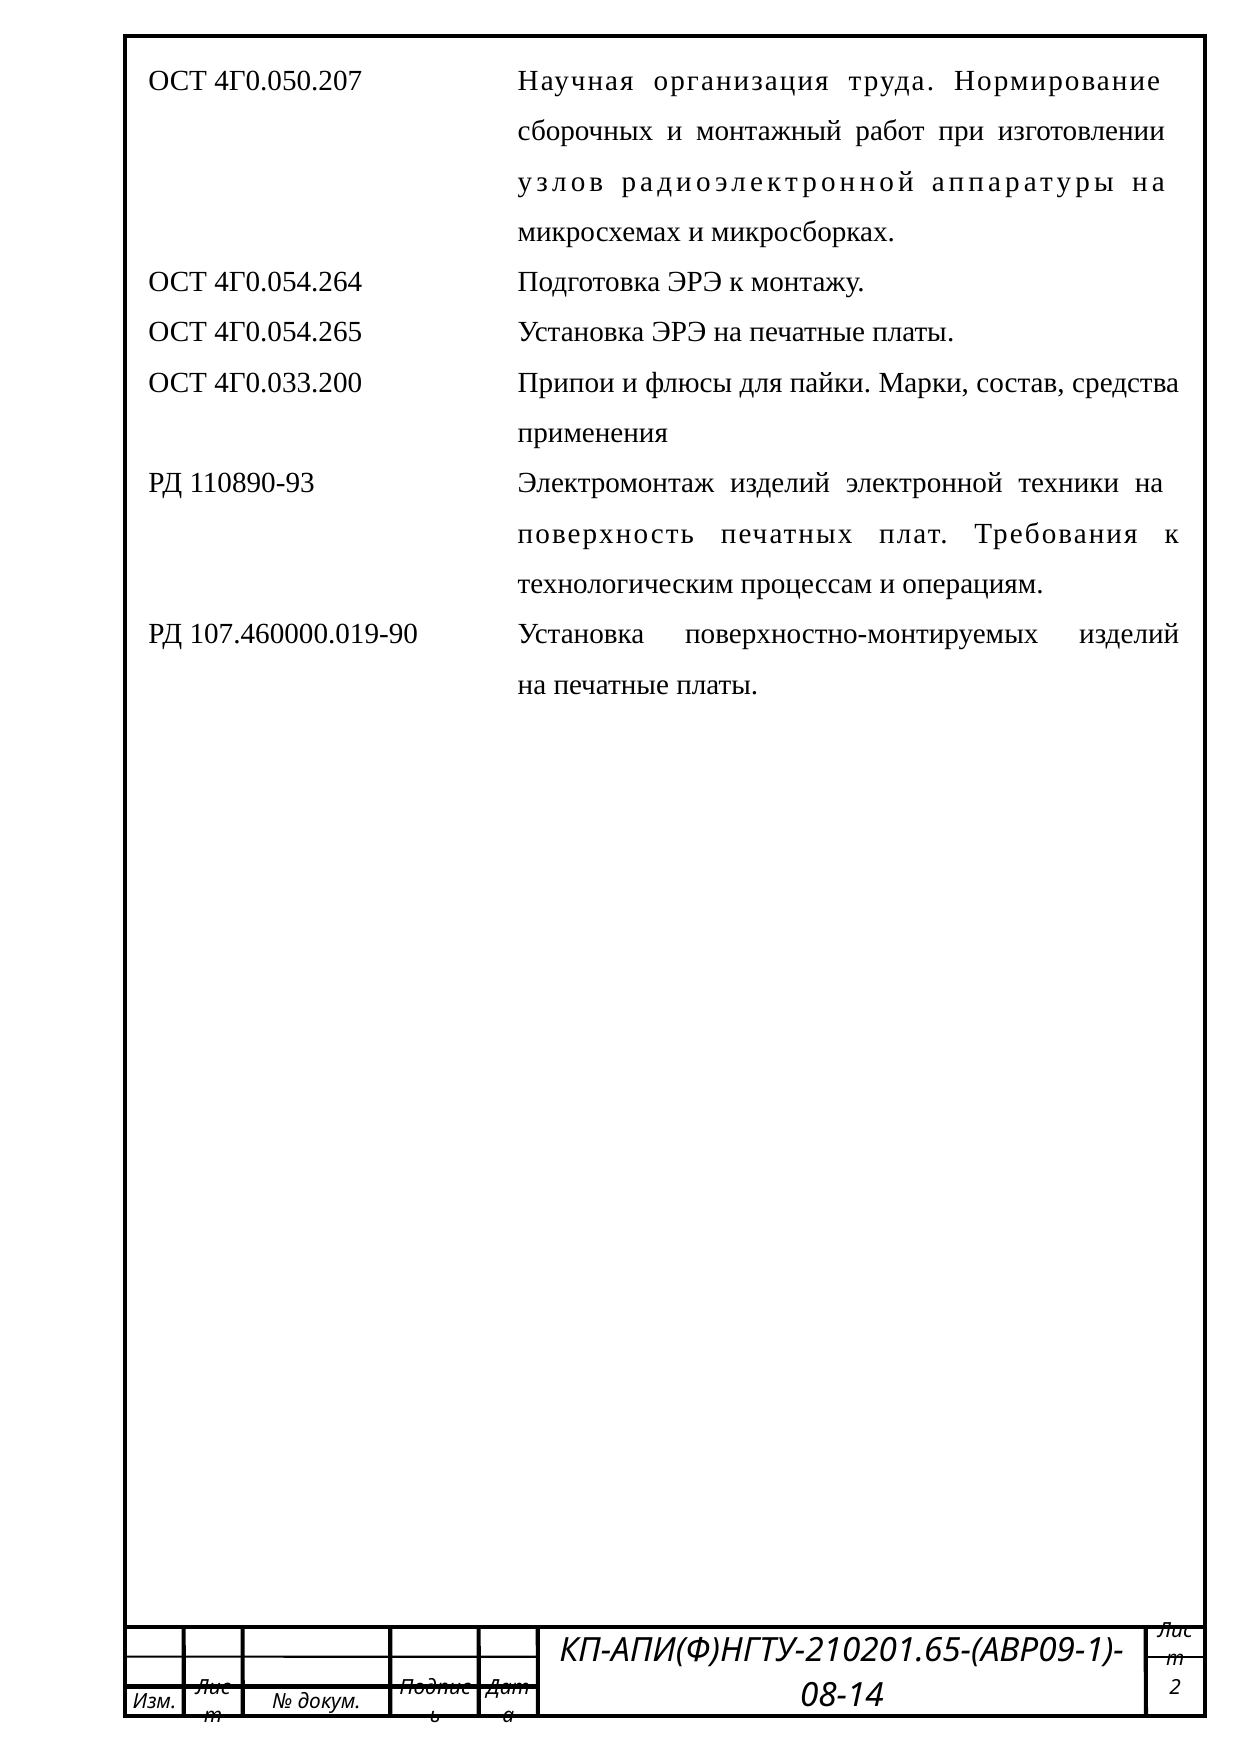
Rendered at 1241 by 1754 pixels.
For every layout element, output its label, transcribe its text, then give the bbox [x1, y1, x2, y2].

text ОСТ 4Г0.054.265 Установка ЭРЭ на печатные платы. [148, 314, 1179, 348]
text ОСТ 4Г0.050.207 Научная организация труда. Нормирование сборочных и монтажный работ при изготовлении узлов радиоэлектронной аппаратуры на микросхемах и микросборках. [148, 63, 1179, 247]
text ОСТ 4Г0.054.264 Подготовка ЭРЭ к монтажу. [148, 264, 1179, 298]
text ОСТ 4Г0.033.200 Припои и флюсы для пайки. Марки, состав, средства применения [148, 365, 1179, 449]
text РД 110890-93 Электромонтаж изделий электронной техники на поверхность печатных плат. Требования к технологическим процессам и операциям. [148, 466, 1179, 600]
text РД 107.460000.019-90 Установка поверхностно-монтируемых изделий на печатные платы. [148, 616, 1179, 700]
